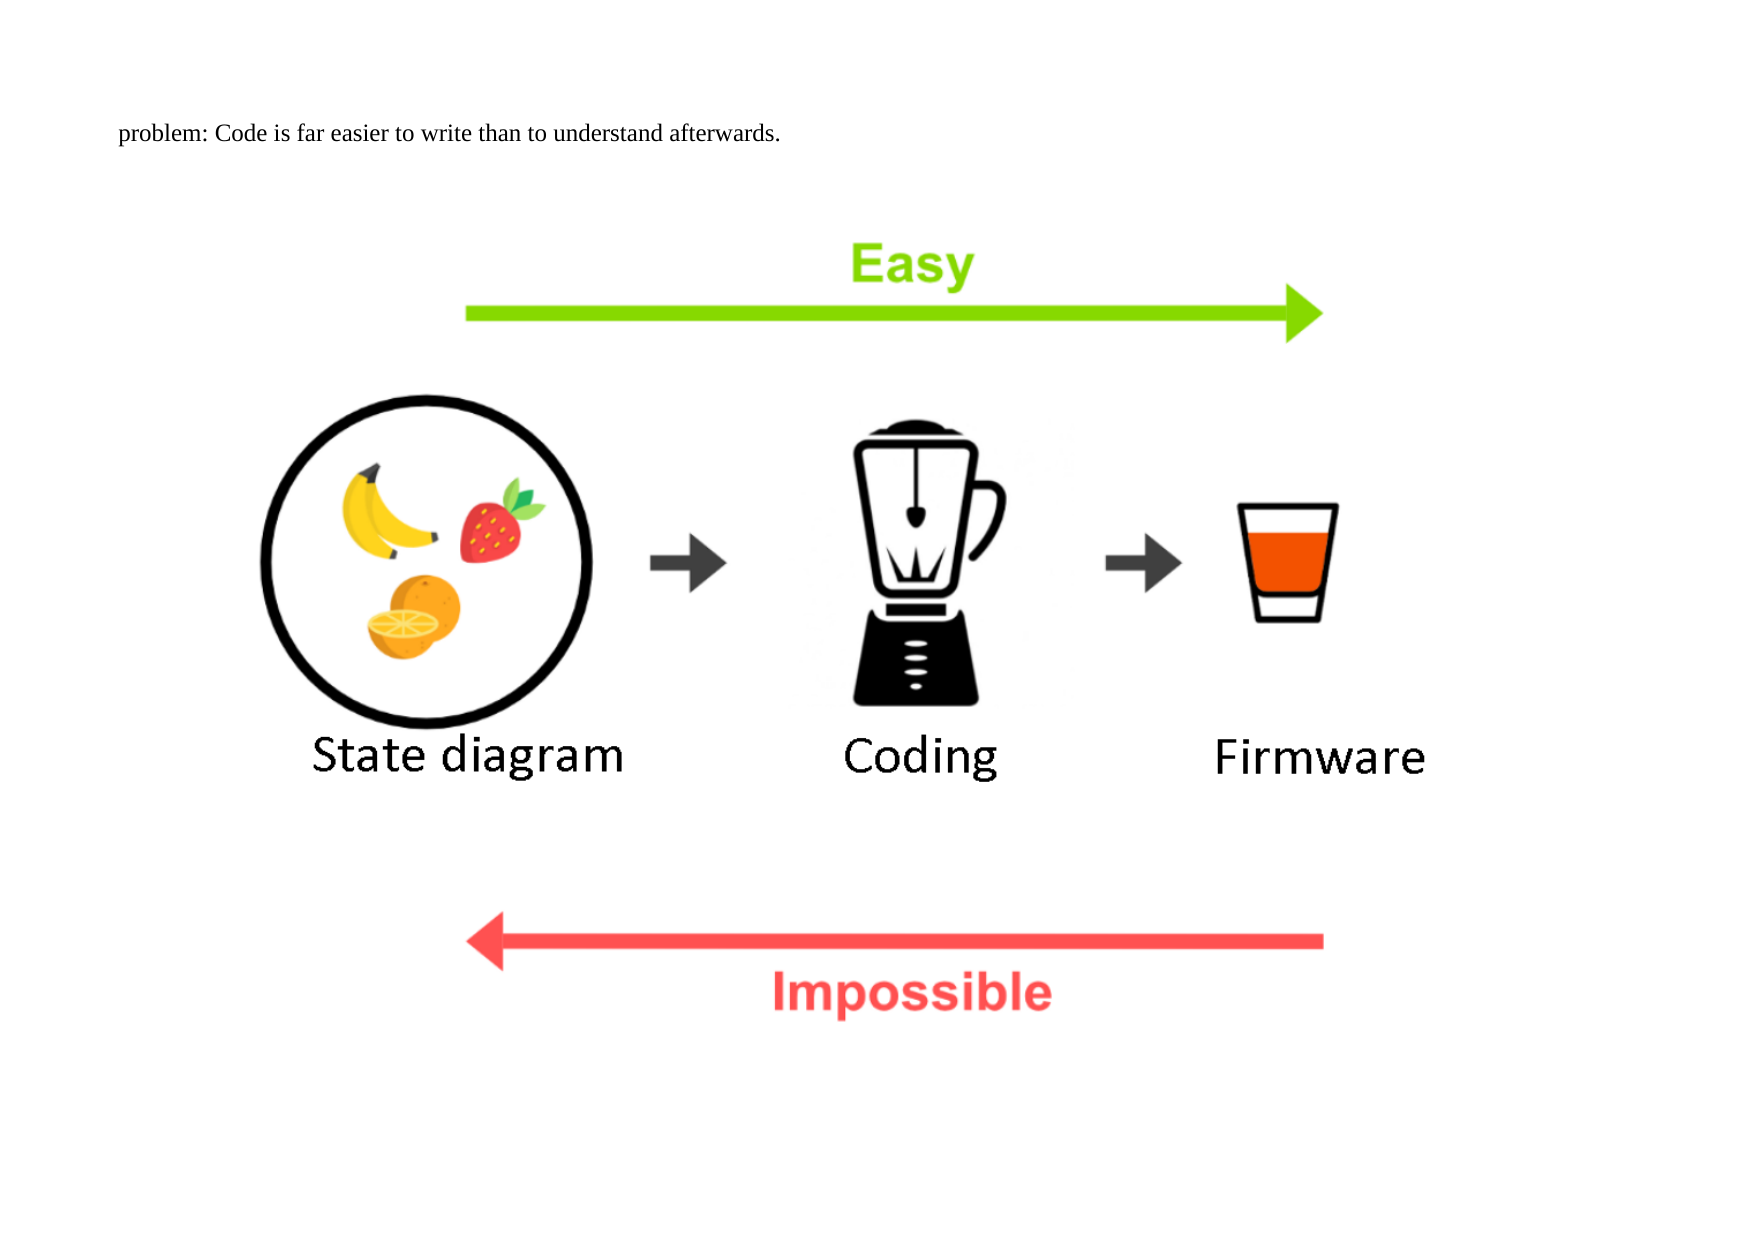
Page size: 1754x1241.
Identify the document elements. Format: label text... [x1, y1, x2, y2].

picture [233, 240, 1452, 1031]
text problem: Code is far easier to write than to understand afterwards. [118, 118, 1636, 147]
